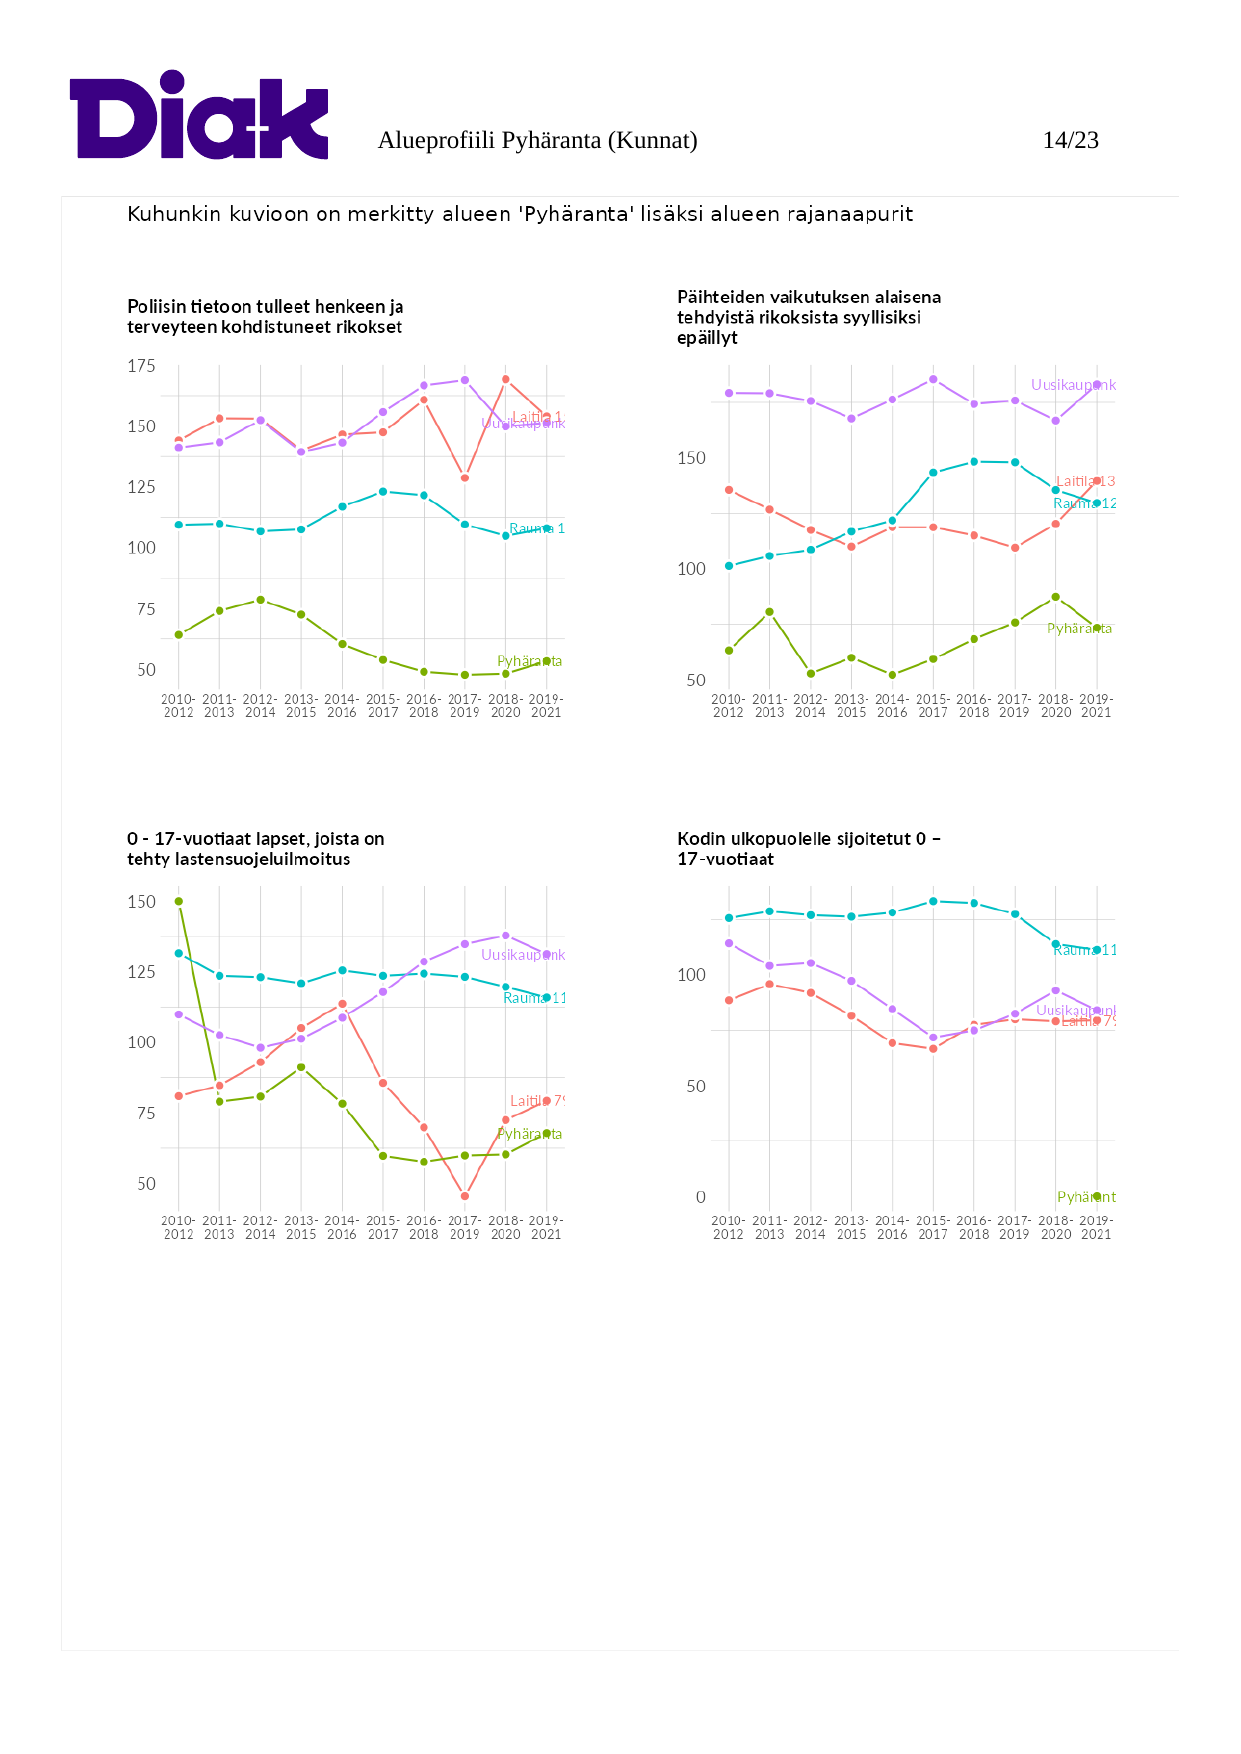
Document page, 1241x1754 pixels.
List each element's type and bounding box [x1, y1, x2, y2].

picture [61, 196, 1179, 1651]
